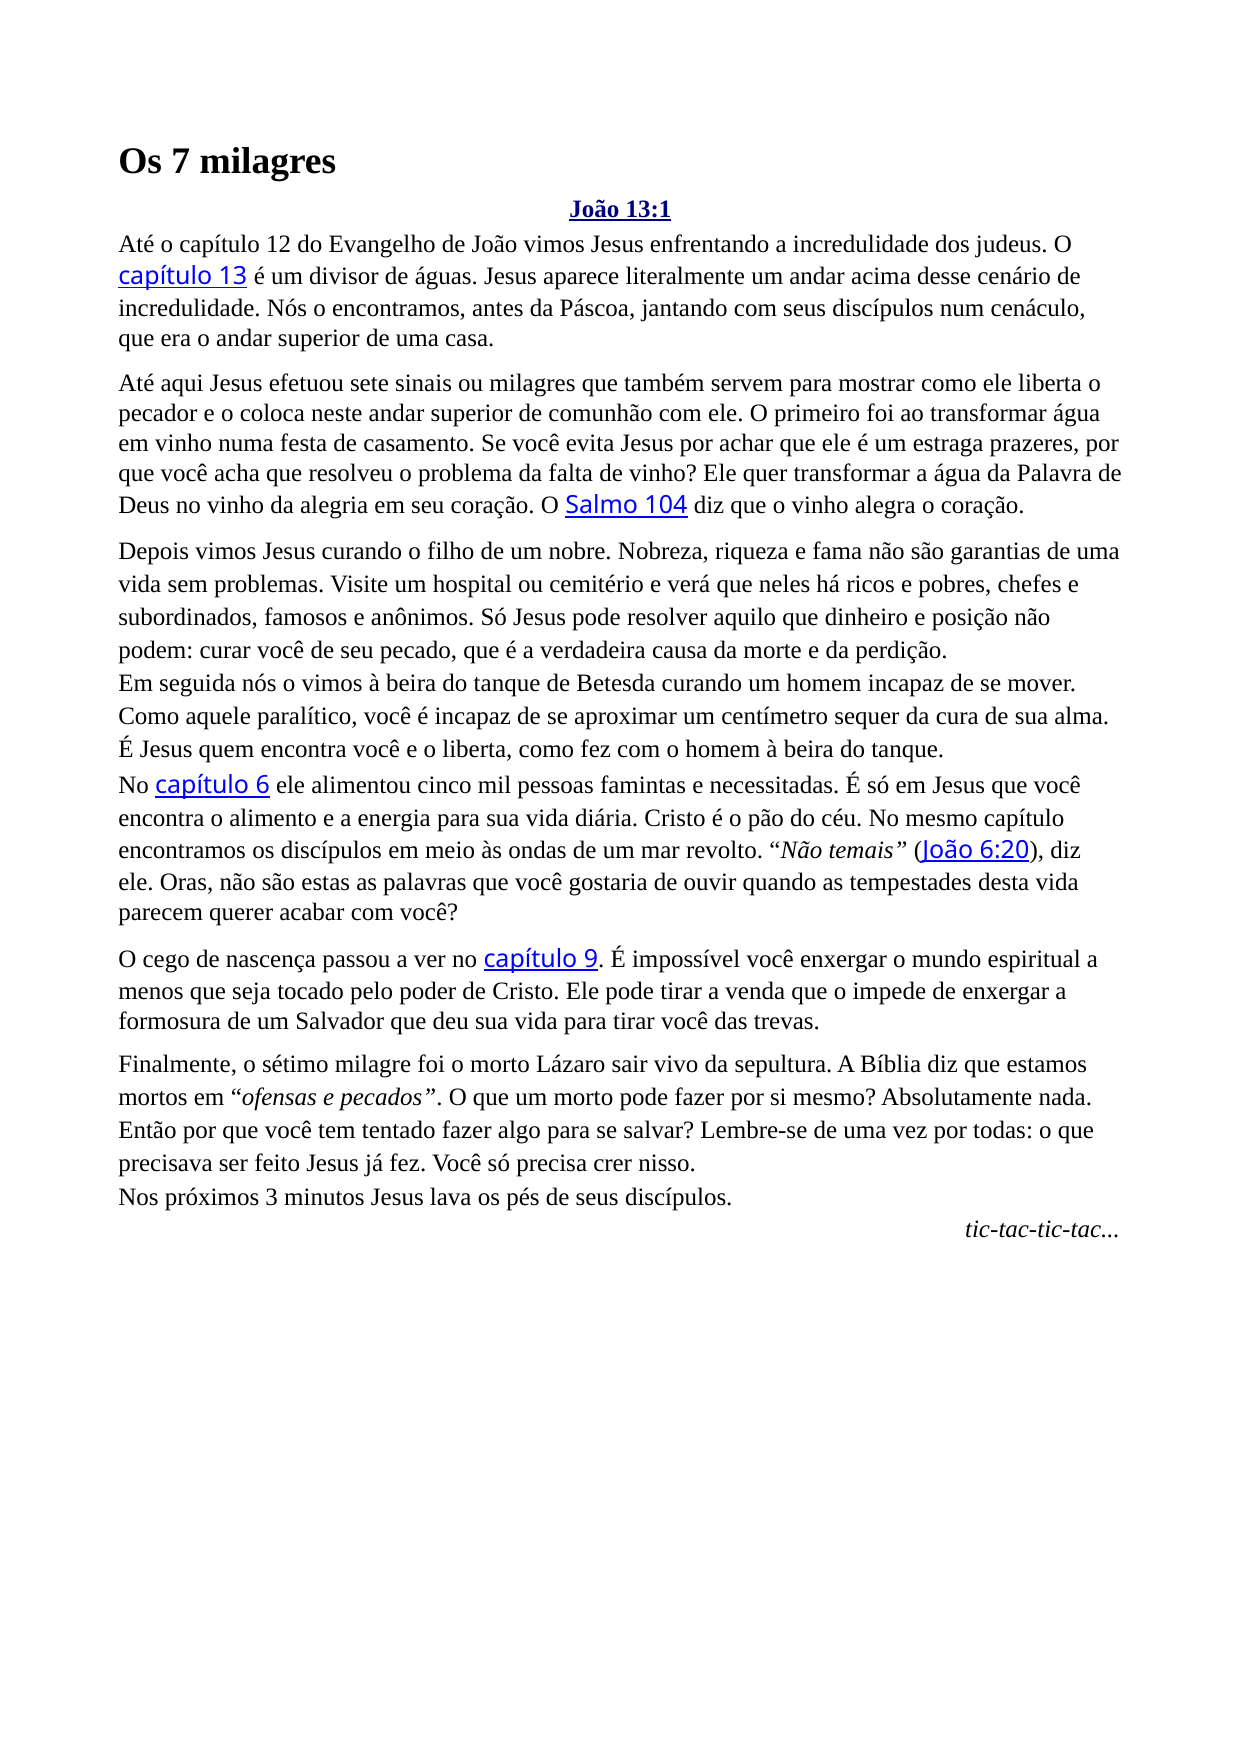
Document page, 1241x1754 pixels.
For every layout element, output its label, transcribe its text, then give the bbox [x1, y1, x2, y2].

text Nos próximos 3 minutos Jesus lava os pés de seus discípulos. [118, 1182, 1122, 1210]
text Até o capítulo 12 do Evangelho de João vimos Jesus enfrentando a incredulidade dos judeus. O capítulo 13 é um divisor de águas. Jesus aparece literalmente um andar acima desse cenário de incredulidade. Nós o encontramos, antes da Páscoa, jantando com seus discípulos num cenáculo, que era o andar superior de uma casa. [118, 228, 1122, 352]
text tic-tac-tic-tac... [118, 1214, 1122, 1243]
text O cego de nascença passou a ver no capítulo 9. É impossível você enxergar o mundo espiritual a menos que seja tocado pelo poder de Cristo. Ele pode tirar a venda que o impede de enxergar a formosura de um Salvador que deu sua vida para tirar você das trevas. [118, 940, 1122, 1035]
text No capítulo 6 ele alimentou cinco mil pessoas famintas e necessitadas. É só em Jesus que você encontra o alimento e a energia para sua vida diária. Cristo é o pão do céu. No mesmo capítulo encontramos os discípulos em meio às ondas de um mar revolto. “Não temais” (João 6:20), diz ele. Oras, não são estas as palavras que você gostaria de ouvir quando as tempestades desta vida parecem querer acabar com você? [118, 767, 1122, 926]
text Depois vimos Jesus curando o filho de um nobre. Nobreza, riqueza e fama não são garantias de uma vida sem problemas. Visite um hospital ou cemitério e verá que neles há ricos e pobres, chefes e subordinados, famosos e anônimos. Só Jesus pode resolver aquilo que dinheiro e posição não podem: curar você de seu pecado, que é a verdadeira causa da morte e da perdição. [118, 536, 1122, 664]
text Até aqui Jesus efetuou sete sinais ou milagres que também servem para mostrar como ele liberta o pecador e o coloca neste andar superior de comunhão com ele. O primeiro foi ao transformar água em vinho numa festa de casamento. Se você evita Jesus por achar que ele é um estraga prazeres, por que você acha que resolveu o problema da falta de vinho? Ele quer transformar a água da Palavra de Deus no vinho da alegria em seu coração. O Salmo 104 diz que o vinho alegra o coração. [118, 367, 1122, 521]
text Finalmente, o sétimo milagre foi o morto Lázaro sair vivo da sepultura. A Bíblia diz que estamos mortos em “ofensas e pecados”. O que um morto pode fazer por si mesmo? Absolutamente nada. Então por que você tem tentado fazer algo para se salvar? Lembre-se de uma vez por todas: o que precisava ser feito Jesus já fez. Você só precisa crer nisso. [118, 1049, 1122, 1177]
text João 13:1 [118, 194, 1122, 223]
text Em seguida nós o vimos à beira do tanque de Betesda curando um homem incapaz de se mover. Como aquele paralítico, você é incapaz de se aproximar um centímetro sequer da cura de sua alma. É Jesus quem encontra você e o liberta, como fez com o homem à beira do tanque. [118, 668, 1122, 763]
subtitle Os 7 milagres [118, 139, 1122, 182]
